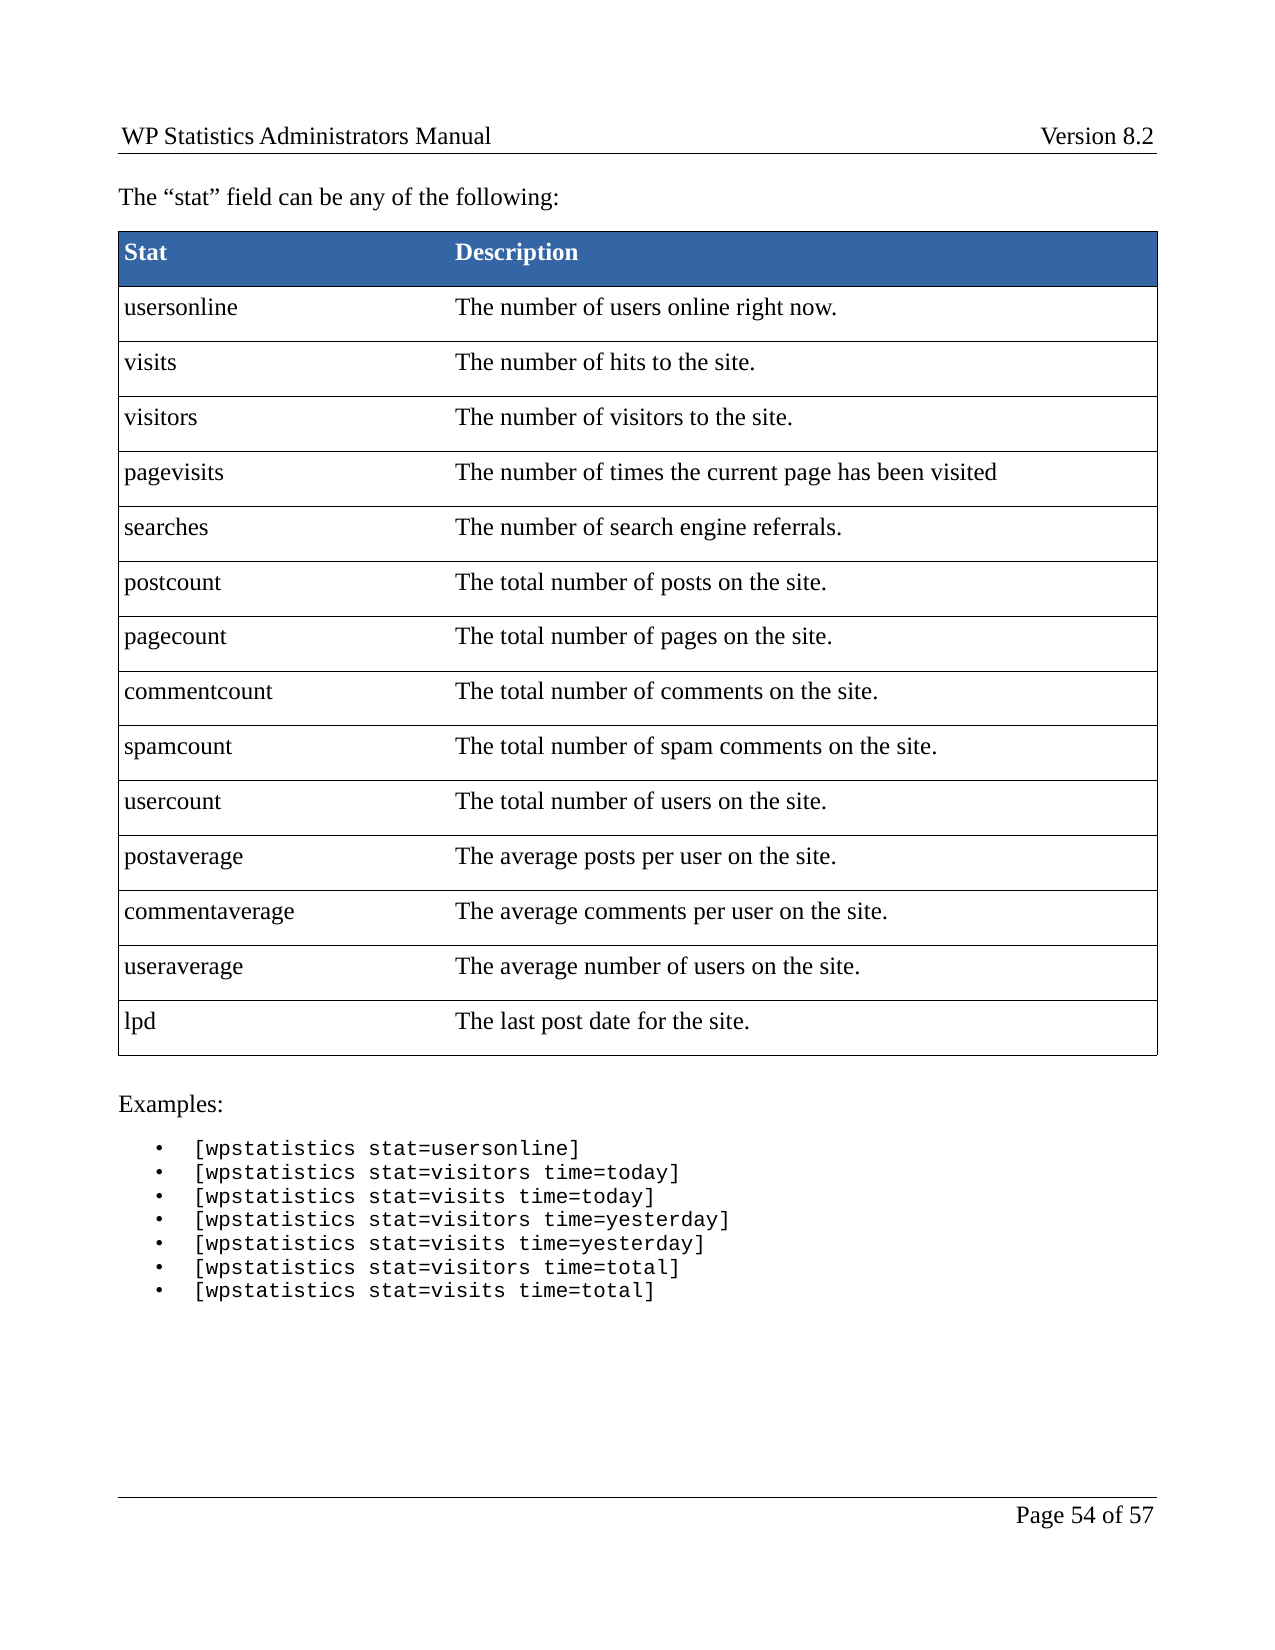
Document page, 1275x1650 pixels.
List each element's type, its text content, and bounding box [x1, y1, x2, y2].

table_cell The average comments per user on the site. [449, 891, 1157, 945]
list [wpstatistics stat=visitors time=total] [156, 1257, 1157, 1280]
table_cell The number of users online right now. [449, 287, 1157, 341]
table_cell The total number of posts on the site. [449, 562, 1157, 616]
list [wpstatistics stat=usersonline] [156, 1138, 1157, 1162]
table_cell spamcount [119, 726, 449, 780]
text Examples: [118, 1056, 1157, 1118]
table_cell pagecount [119, 617, 449, 671]
table_cell postaverage [119, 836, 449, 890]
table_cell The average number of users on the site. [449, 946, 1157, 1000]
text The “stat” field can be any of the following: [118, 182, 1157, 211]
table_cell The total number of users on the site. [449, 781, 1157, 835]
table_header Description [449, 232, 1157, 286]
table_cell visitors [119, 397, 449, 451]
list [wpstatistics stat=visits time=today] [156, 1186, 1157, 1209]
table_cell The number of search engine referrals. [449, 507, 1157, 561]
table_header Stat [119, 232, 449, 286]
table_cell The last post date for the site. [449, 1001, 1157, 1055]
table_cell The total number of comments on the site. [449, 672, 1157, 725]
table_cell lpd [119, 1001, 449, 1055]
list [wpstatistics stat=visitors time=yesterday] [156, 1209, 1157, 1233]
list [wpstatistics stat=visits time=total] [156, 1280, 1157, 1304]
table_cell The average posts per user on the site. [449, 836, 1157, 890]
table_cell pagevisits [119, 452, 449, 506]
table_cell searches [119, 507, 449, 561]
table_cell The total number of spam comments on the site. [449, 726, 1157, 780]
table_cell useraverage [119, 946, 449, 1000]
table_cell commentaverage [119, 891, 449, 945]
table_cell visits [119, 342, 449, 396]
table_cell The number of visitors to the site. [449, 397, 1157, 451]
table_cell The number of hits to the site. [449, 342, 1157, 396]
table_cell The total number of pages on the site. [449, 617, 1157, 671]
table_cell commentcount [119, 672, 449, 725]
list [wpstatistics stat=visitors time=today] [156, 1162, 1157, 1186]
table_cell postcount [119, 562, 449, 616]
table_cell The number of times the current page has been visited [449, 452, 1157, 506]
list [wpstatistics stat=visits time=yesterday] [156, 1233, 1157, 1257]
table_cell usersonline [119, 287, 449, 341]
table_cell usercount [119, 781, 449, 835]
